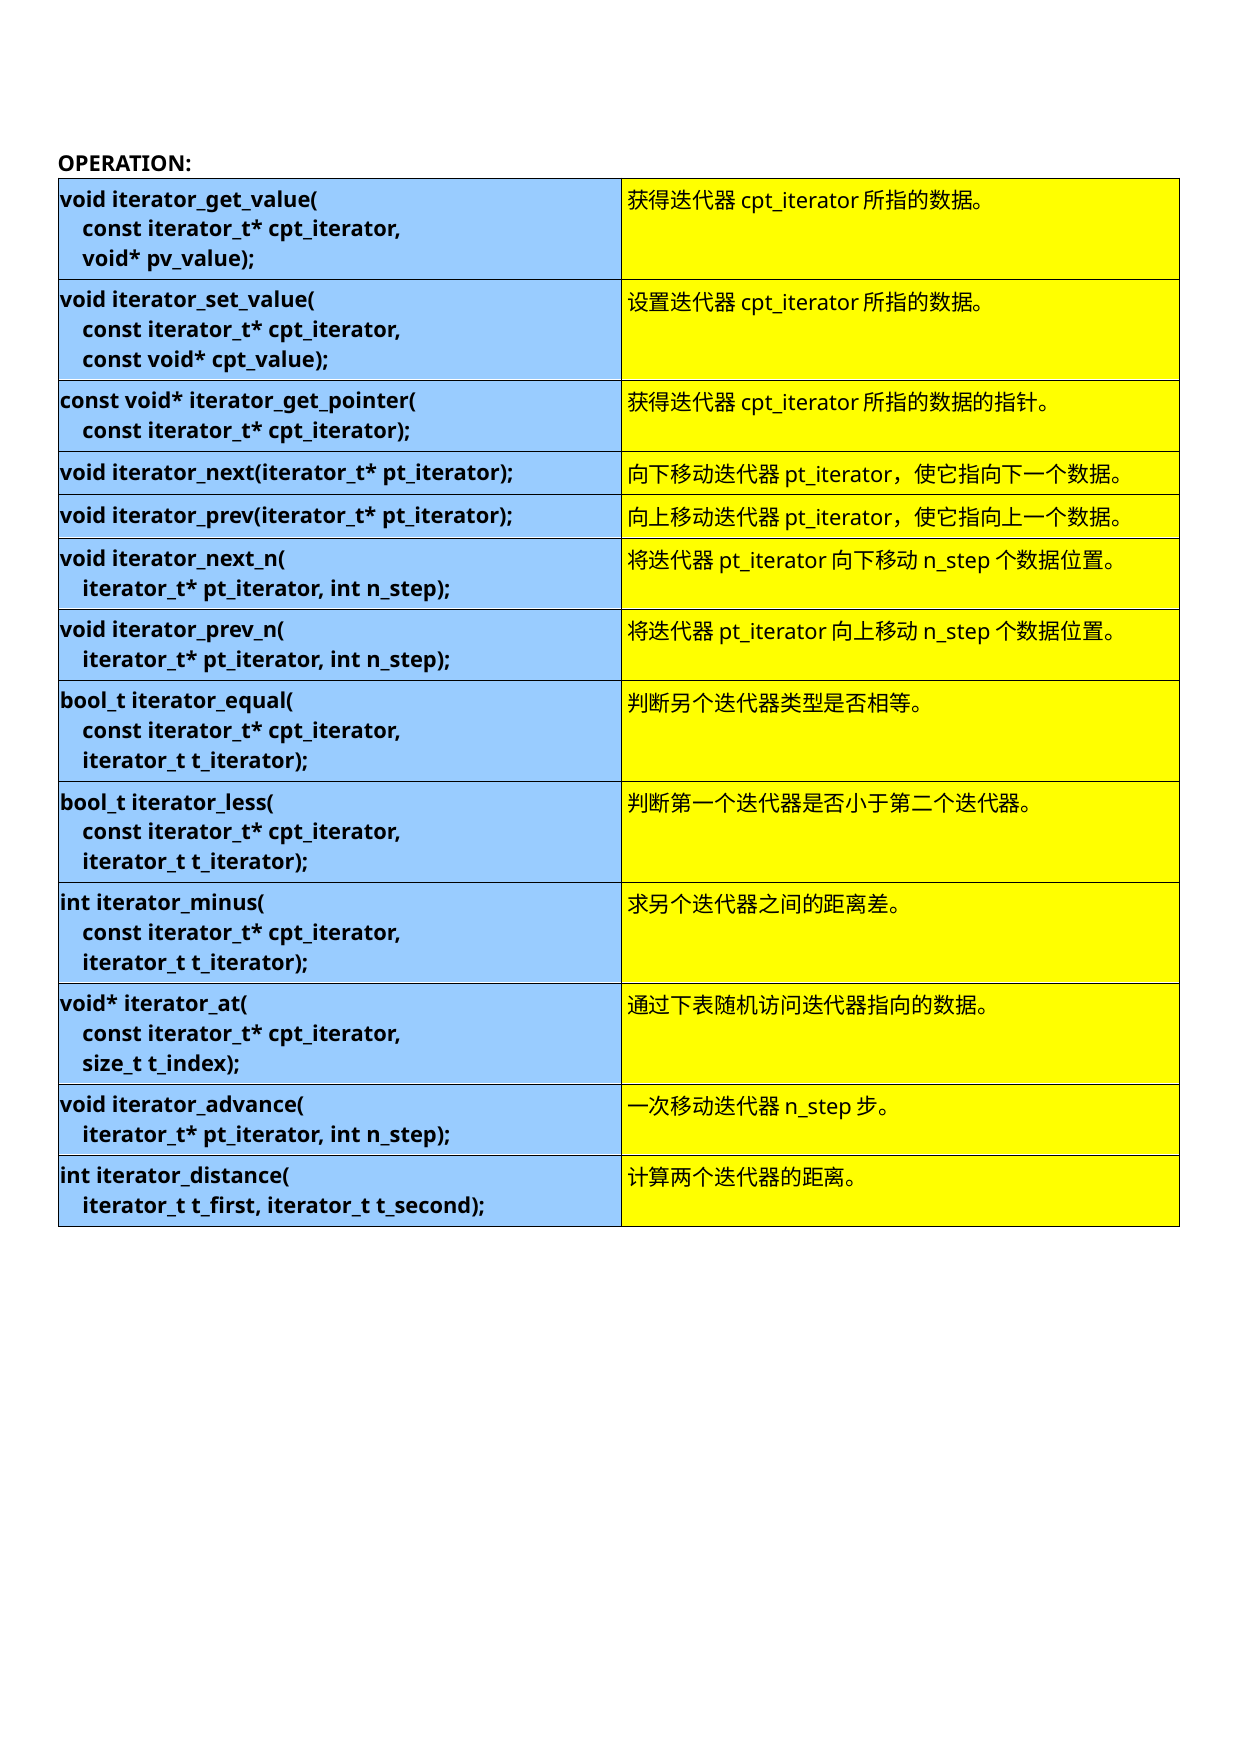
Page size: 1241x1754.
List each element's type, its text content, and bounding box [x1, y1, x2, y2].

table_cell 向上移动迭代器pt_iterator，使它指向上一个数据。 [622, 495, 1179, 537]
table_cell void* iterator_at( const iterator_t* cpt_iterator, size_t t_index); [59, 984, 621, 1083]
table_cell const void* iterator_get_pointer( const iterator_t* cpt_iterator); [59, 381, 621, 451]
table_cell void iterator_advance( iterator_t* pt_iterator, int n_step); [59, 1085, 621, 1154]
table_cell 获得迭代器cpt_iterator所指的数据的指针。 [622, 381, 1179, 451]
table_cell int iterator_distance( iterator_t t_first, iterator_t t_second); [59, 1156, 621, 1226]
table_cell void iterator_prev(iterator_t* pt_iterator); [59, 495, 621, 537]
table_cell bool_t iterator_less( const iterator_t* cpt_iterator, iterator_t t_iterator); [59, 782, 621, 882]
table_cell int iterator_minus( const iterator_t* cpt_iterator, iterator_t t_iterator); [59, 883, 621, 982]
table_cell 将迭代器pt_iterator向下移动n_step个数据位置。 [622, 539, 1179, 608]
table_cell 计算两个迭代器的距离。 [622, 1156, 1179, 1226]
table_cell 将迭代器pt_iterator向上移动n_step个数据位置。 [622, 610, 1179, 680]
table_cell void iterator_next(iterator_t* pt_iterator); [59, 452, 621, 494]
table_header void iterator_get_value( const iterator_t* cpt_iterator, void* pv_value); [59, 179, 621, 279]
table_cell 向下移动迭代器pt_iterator，使它指向下一个数据。 [622, 452, 1179, 494]
table_cell bool_t iterator_equal( const iterator_t* cpt_iterator, iterator_t t_iterator); [59, 681, 621, 781]
table_cell 求另个迭代器之间的距离差。 [622, 883, 1179, 982]
text OPERATION: [57, 148, 1179, 178]
table_cell 设置迭代器cpt_iterator所指的数据。 [622, 280, 1179, 379]
table_cell 判断另个迭代器类型是否相等。 [622, 681, 1179, 781]
table_cell void iterator_next_n( iterator_t* pt_iterator, int n_step); [59, 539, 621, 608]
table_cell void iterator_prev_n( iterator_t* pt_iterator, int n_step); [59, 610, 621, 680]
table_cell 判断第一个迭代器是否小于第二个迭代器。 [622, 782, 1179, 882]
table_header 获得迭代器cpt_iterator所指的数据。 [622, 179, 1179, 279]
table_cell 通过下表随机访问迭代器指向的数据。 [622, 984, 1179, 1083]
table_cell void iterator_set_value( const iterator_t* cpt_iterator, const void* cpt_value); [59, 280, 621, 379]
table_cell 一次移动迭代器n_step步。 [622, 1085, 1179, 1154]
